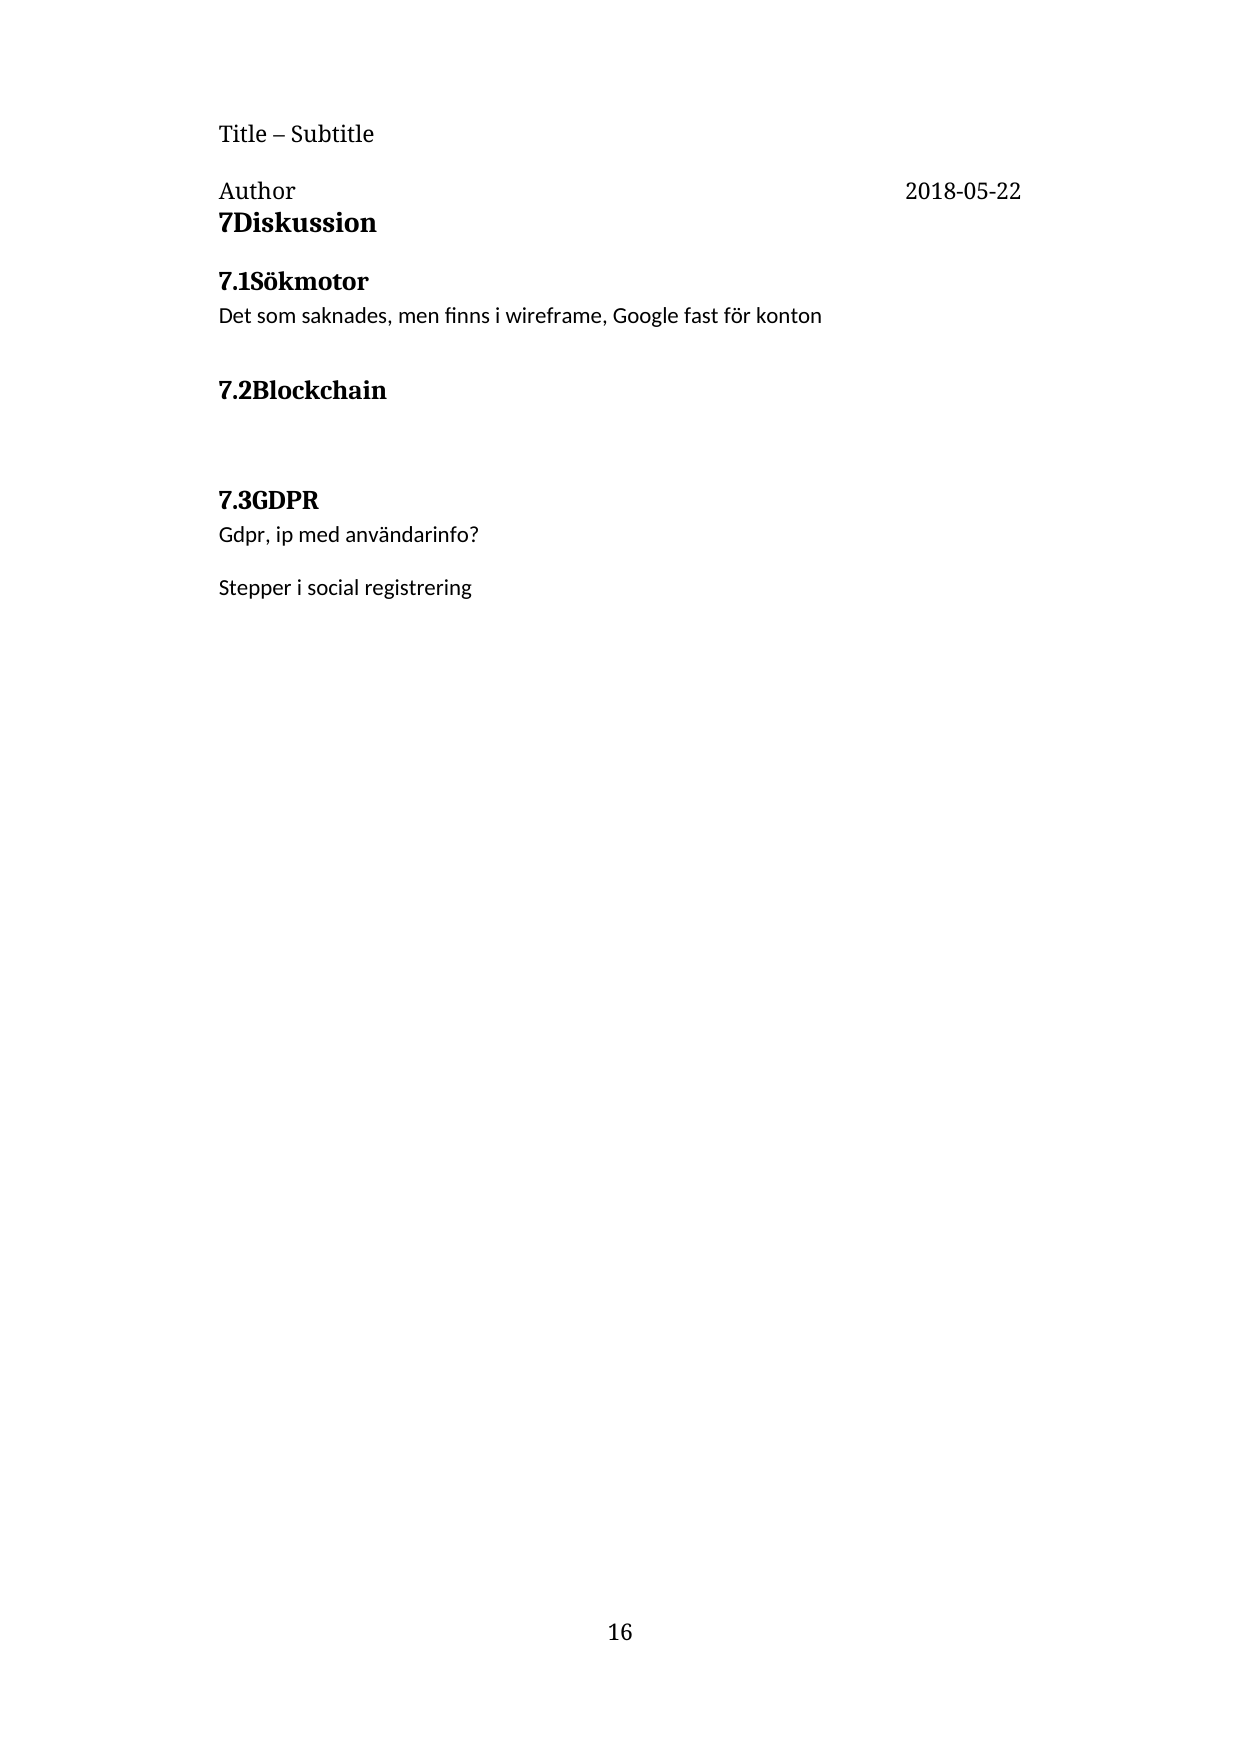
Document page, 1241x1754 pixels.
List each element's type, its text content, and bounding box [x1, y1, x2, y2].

subtitle Diskussion [218, 206, 1022, 240]
subtitle GDPR [218, 485, 1022, 516]
subtitle Sökmotor [218, 266, 1022, 297]
text Stepper i social registrering [218, 573, 1022, 601]
text Gdpr, ip med användarinfo? [218, 520, 1022, 548]
text Det som saknades, men finns i wireframe, Google fast för konton [218, 301, 1022, 329]
subtitle Blockchain [218, 375, 1022, 406]
